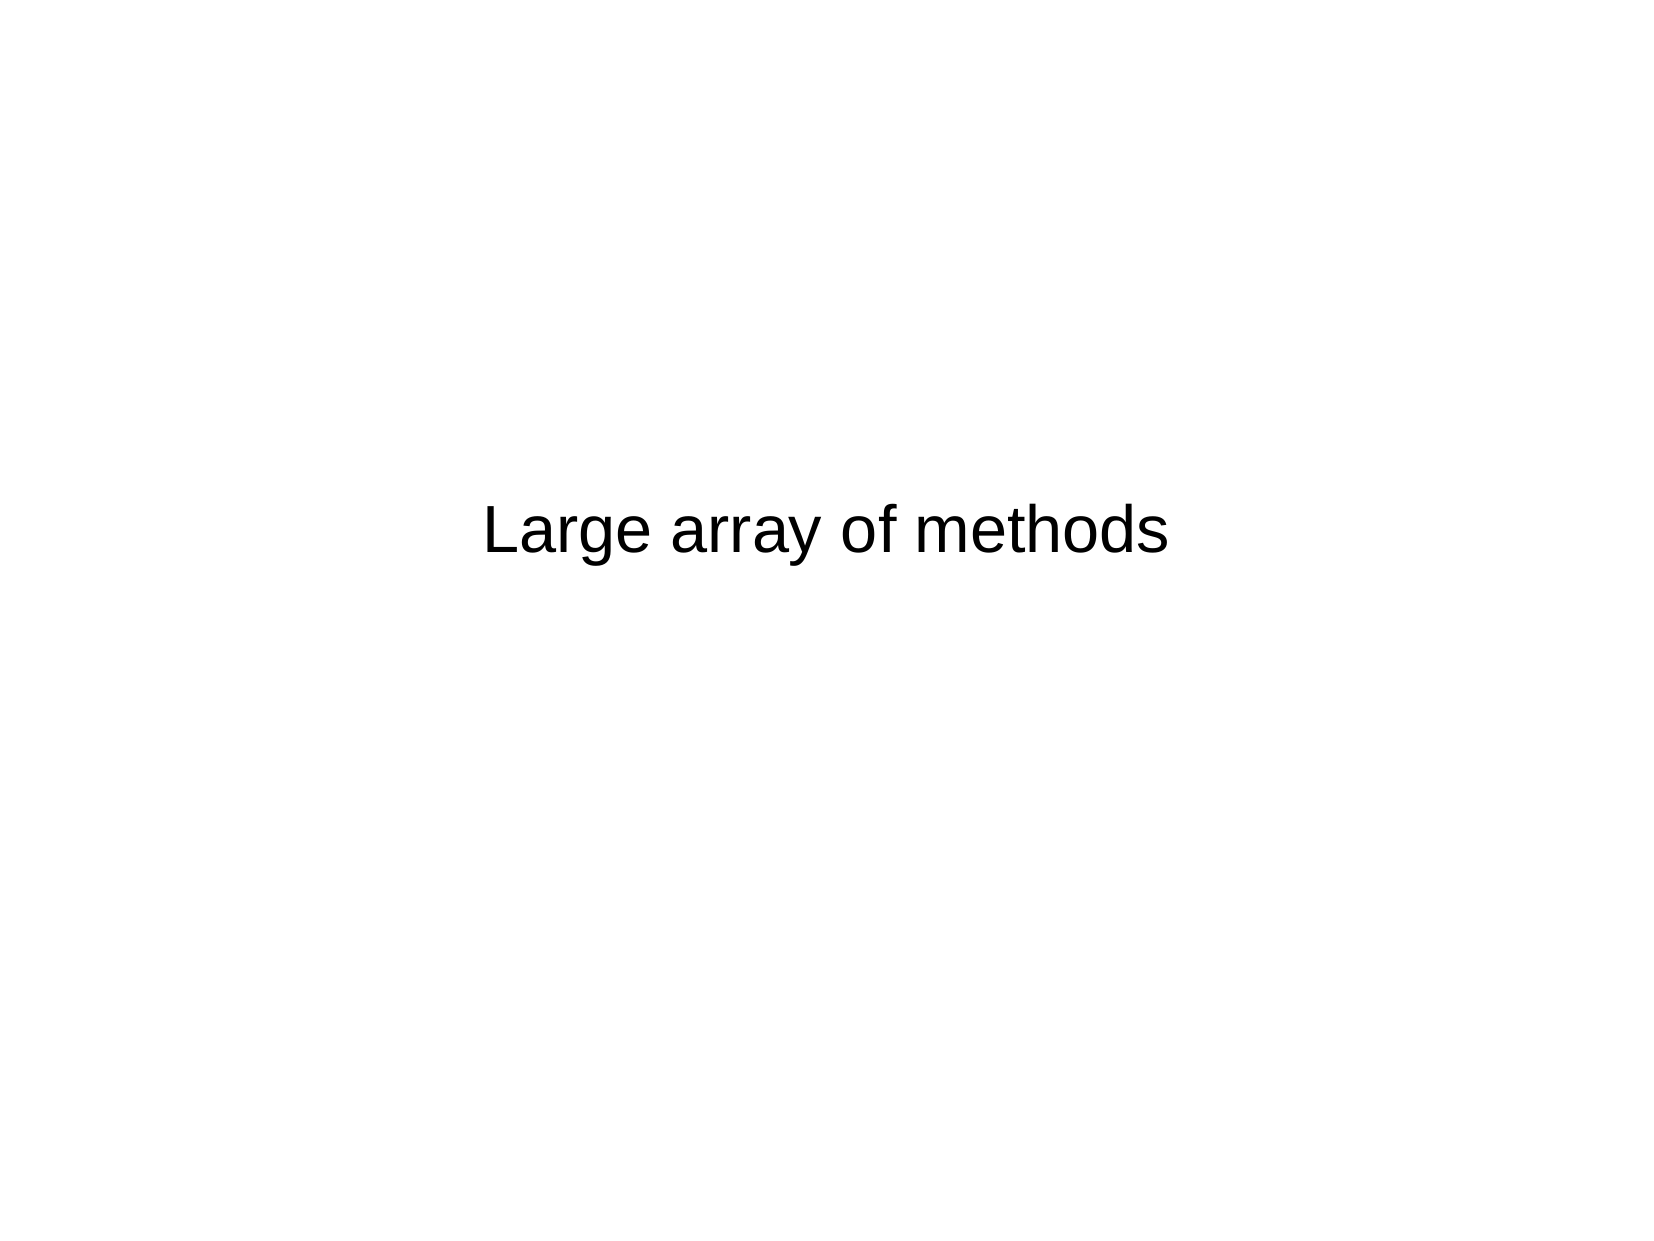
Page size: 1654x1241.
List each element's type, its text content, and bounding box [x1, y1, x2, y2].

subtitle Large array of methods [82, 49, 1571, 1010]
